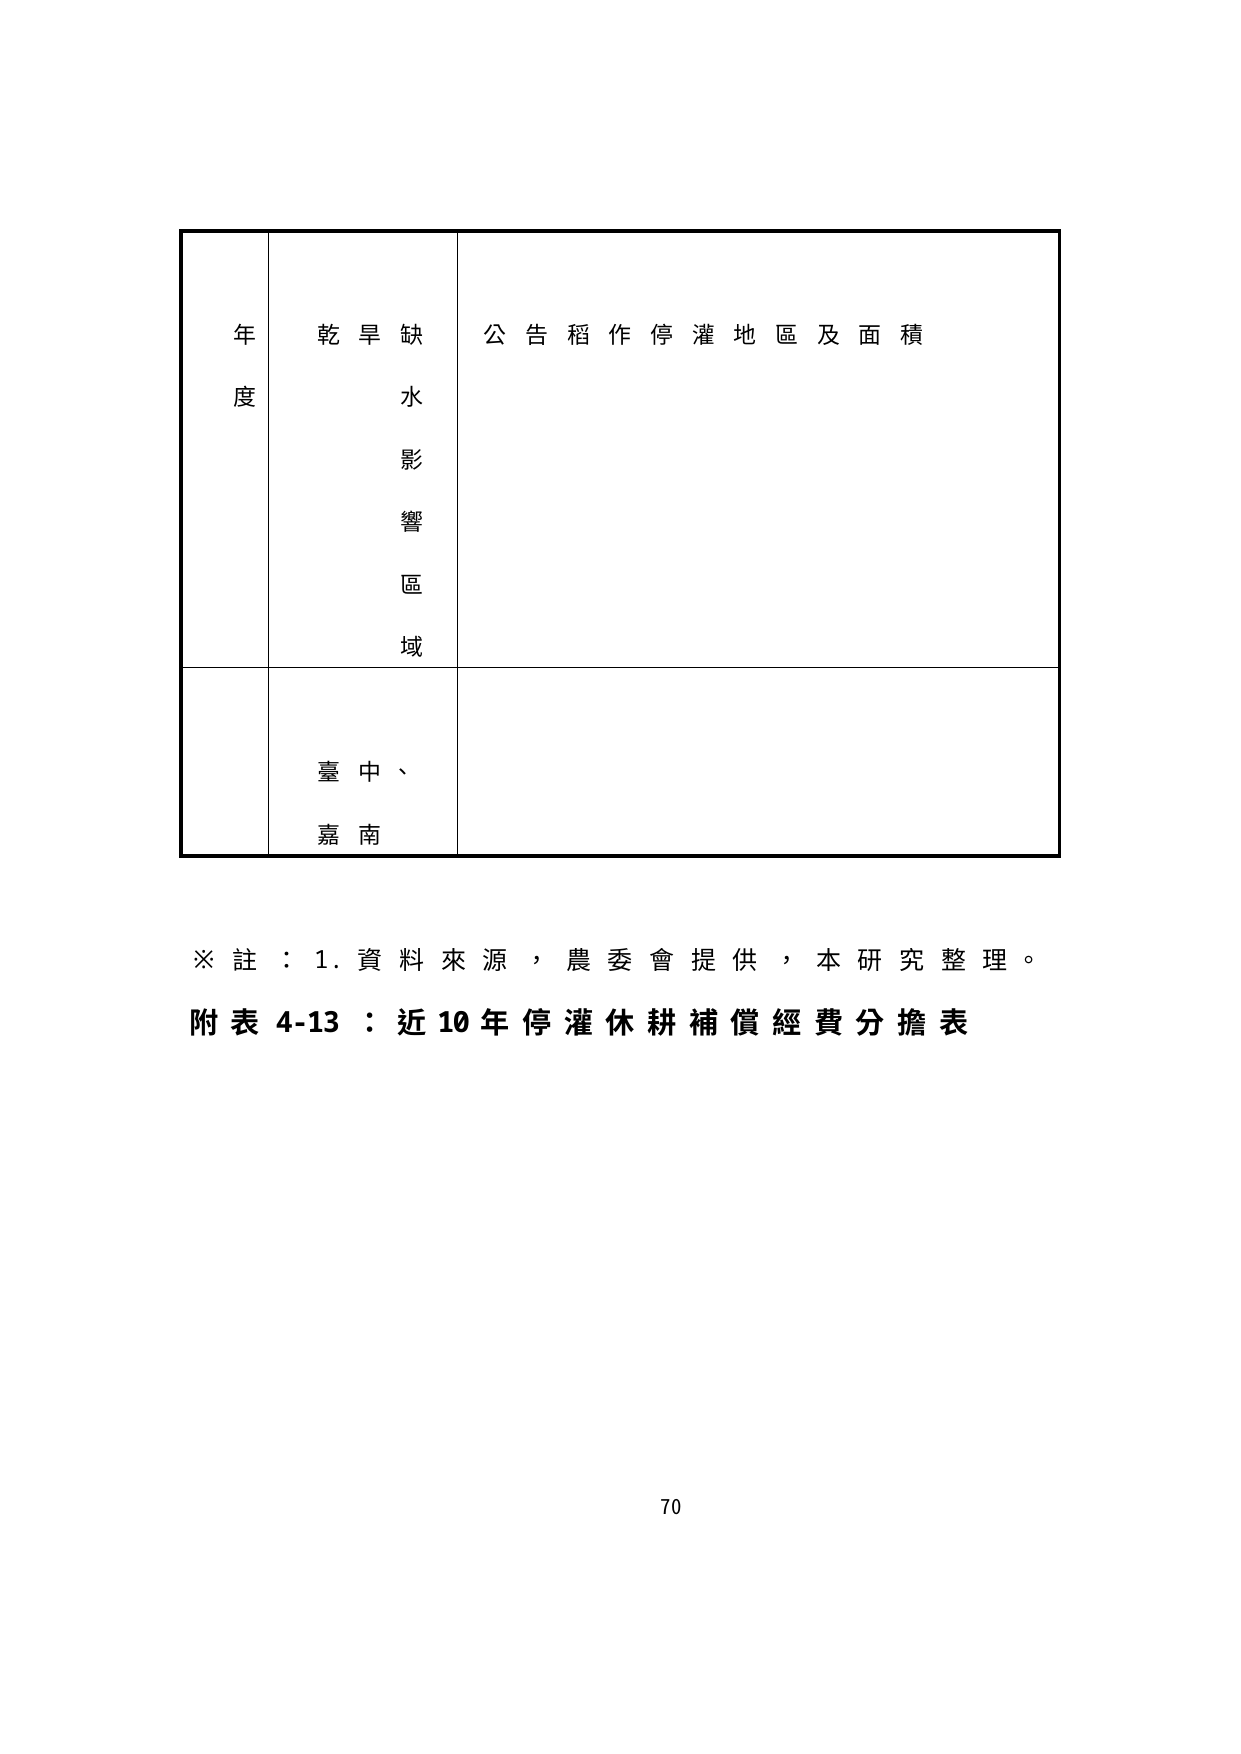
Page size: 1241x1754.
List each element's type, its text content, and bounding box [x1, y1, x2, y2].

table_header 乾旱缺水影響區域 [269, 233, 457, 667]
text 附表4-13：近10年停灌休耕補償經費分擔表 [183, 979, 1058, 1042]
table_cell [183, 668, 268, 854]
text ※註：1.資料來源，農委會提供，本研究整理。 [183, 917, 1058, 979]
table_cell 臺中、嘉南 [269, 668, 457, 854]
table_header 公告稻作停灌地區及面積 [458, 233, 1058, 667]
table_header 年度 [183, 233, 268, 667]
table_cell [458, 668, 1058, 854]
